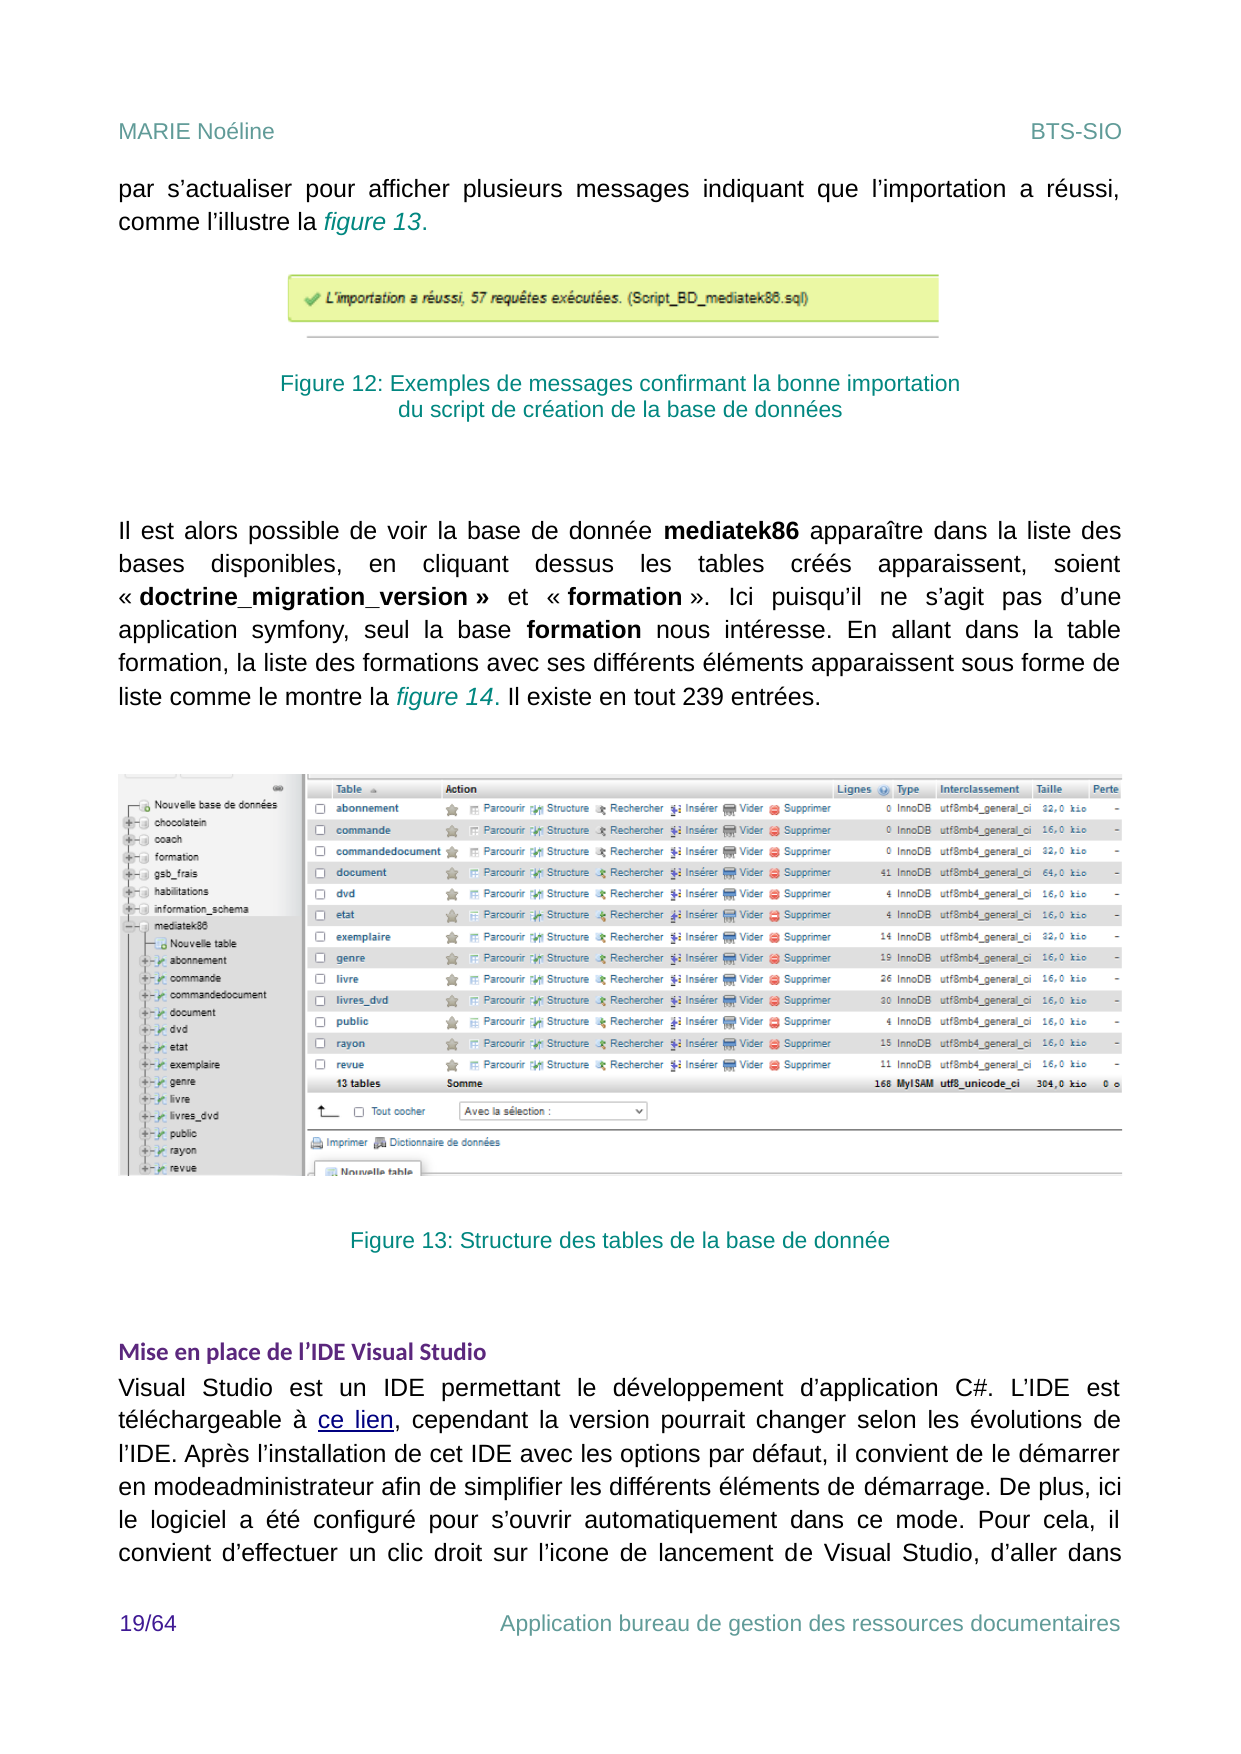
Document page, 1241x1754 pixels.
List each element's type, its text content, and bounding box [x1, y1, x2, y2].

picture [287, 267, 939, 338]
text Figure 13: Structure des tables de la base de donnée [118, 1227, 1122, 1253]
text par s’actualiser pour afficher plusieurs messages indiquant que l’importation a réussi, comme l’illustre la figure 13. [118, 174, 1122, 236]
subtitle Mise en place de l’IDE Visual Studio [118, 1336, 1122, 1366]
text Visual Studio est un IDE permettant le développement d’application C#. L’IDE est téléchargeable à ce lien, cependant la version pourrait changer selon les évolutions de l’IDE. Après l’installation de cet IDE avec les options par défaut, il convient de le démarrer en modeadministrateur afin de simplifier les différents éléments de démarrage. De plus, ici le logiciel a été configuré pour s’ouvrir automatiquement dans ce mode. Pour cela, il convient d’effectuer un clic droit sur l’icone de lancement de Visual Studio, d’aller dans [118, 1372, 1122, 1566]
text Il est alors possible de voir la base de donnée mediatek86 apparaître dans la liste des bases disponibles, en cliquant dessus les tables créés apparaissent, soient « doctrine_migration_version » et « formation ». Ici puisqu’il ne s’agit pas d’une application symfony, seul la base formation nous intéresse. En allant dans la table formation, la liste des formations avec ses différents éléments apparaissent sous forme de liste comme le montre la figure 14. Il existe en tout 239 entrées. [118, 516, 1122, 710]
text Figure 12: Exemples de messages confirmant la bonne importation du script de création de la base de données [267, 370, 973, 422]
picture [118, 774, 1123, 1176]
